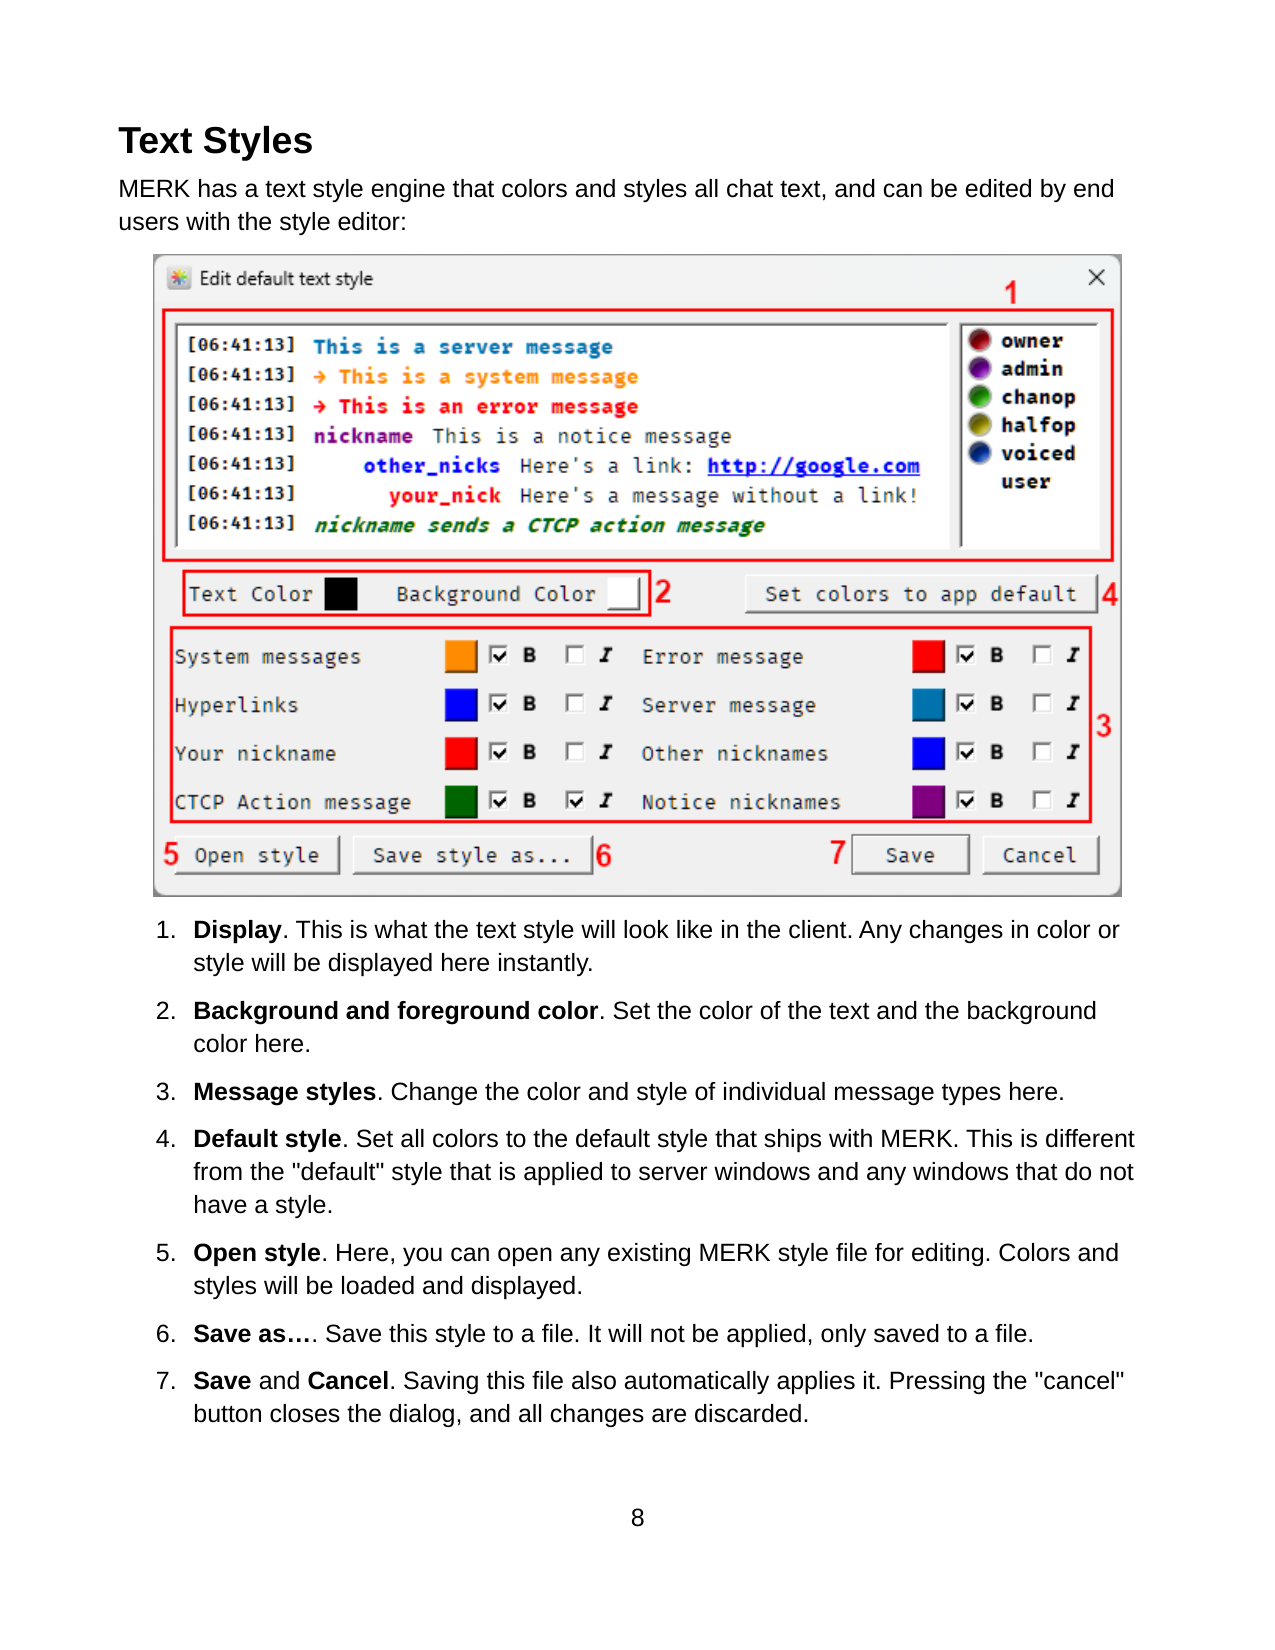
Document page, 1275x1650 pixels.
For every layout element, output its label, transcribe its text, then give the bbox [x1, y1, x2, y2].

subtitle Text Styles [118, 118, 1157, 161]
list Message styles. Change the color and style of individual message types here. [156, 1077, 1157, 1105]
list Save as…. Save this style to a file. It will not be applied, only saved to a file. [156, 1318, 1157, 1347]
list Display. This is what the text style will look like in the client. Any changes in color or style will be displayed here instantly. [156, 915, 1157, 977]
list Open style. Here, you can open any existing MERK style file for editing. Colors and styles will be loaded and displayed. [156, 1238, 1157, 1300]
text MERK has a text style engine that colors and styles all chat text, and can be edited by end users with the style editor: [118, 174, 1157, 236]
list Background and foreground color. Set the color of the text and the background color here. [156, 996, 1157, 1058]
list Default style. Set all colors to the default style that ships with MERK. This is different from the "default" style that is applied to server windows and any windows that do not have a style. [156, 1124, 1157, 1219]
picture [153, 254, 1122, 897]
list Save and Cancel. Saving this file also automatically applies it. Pressing the "cancel" button closes the dialog, and all changes are discarded. [156, 1366, 1157, 1428]
